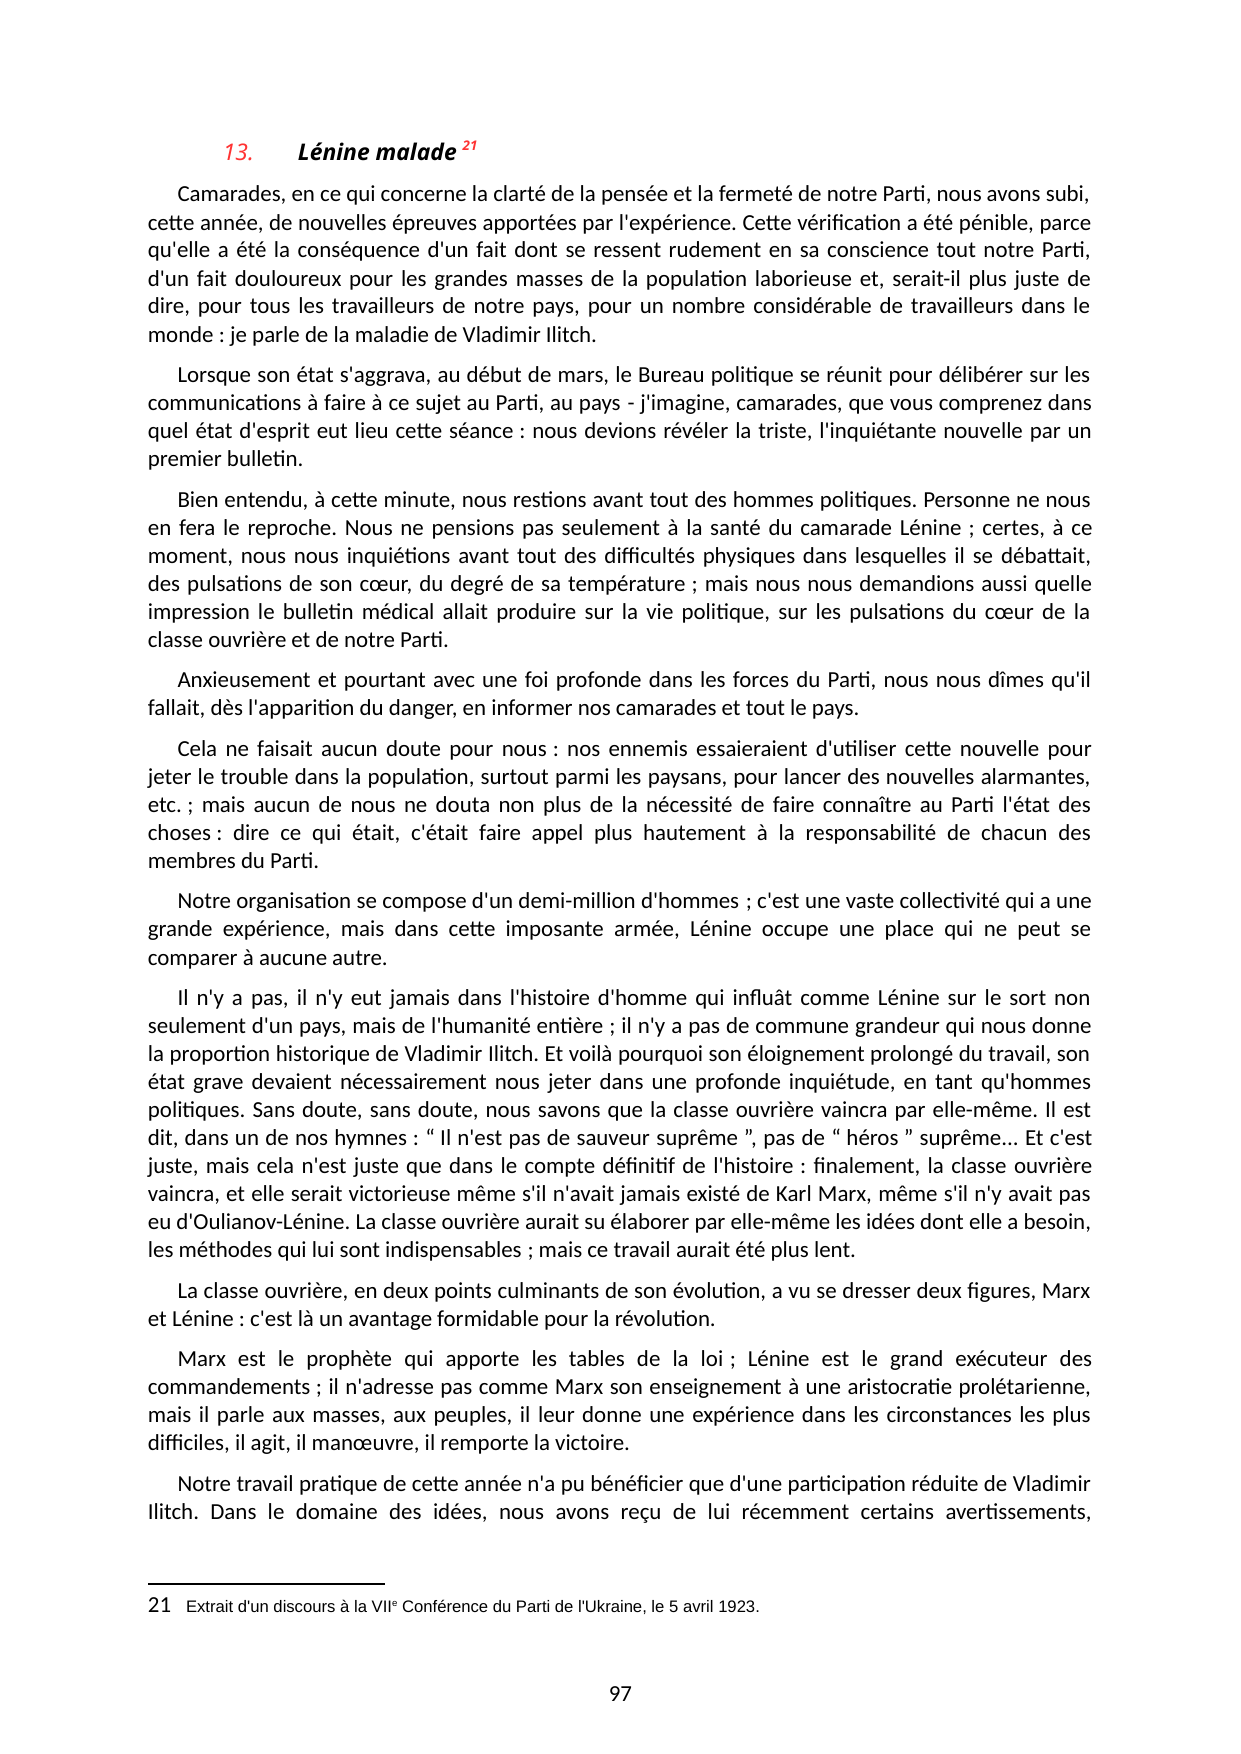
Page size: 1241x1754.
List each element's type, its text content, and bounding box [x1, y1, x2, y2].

text Marx est le prophète qui apporte les tables de la loi ; Lénine est le grand exécuteur des commandements ; il n'adresse pas comme Marx son enseignement à une aristocratie prolétarienne, mais il parle aux masses, aux peuples, il leur donne une expérience dans les circonstances les plus difficiles, il agit, il manœuvre, il remporte la victoire. [148, 1344, 1093, 1456]
text Cela ne faisait aucun doute pour nous : nos ennemis essaieraient d'utiliser cette nouvelle pour jeter le trouble dans la population, surtout parmi les paysans, pour lancer des nouvelles alarmantes, etc. ; mais aucun de nous ne douta non plus de la nécessité de faire connaître au Parti l'état des choses : dire ce qui était, c'était faire appel plus hautement à la responsabilité de chacun des membres du Parti. [148, 734, 1093, 874]
text Camarades, en ce qui concerne la clarté de la pensée et la fermeté de notre Parti, nous avons subi, cette année, de nouvelles épreuves apportées par l'expérience. Cette vérification a été pénible, parce qu'elle a été la conséquence d'un fait dont se ressent rudement en sa conscience tout notre Parti, d'un fait douloureux pour les grandes masses de la population laborieuse et, serait-il plus juste de dire, pour tous les travailleurs de notre pays, pour un nombre considérable de travailleurs dans le monde : je parle de la maladie de Vladimir Ilitch. [148, 179, 1093, 348]
text Notre travail pratique de cette année n'a pu bénéficier que d'une participation réduite de Vladimir Ilitch. Dans le domaine des idées, nous avons reçu de lui récemment certains avertissements, [148, 1469, 1093, 1525]
text Anxieusement et pourtant avec une foi profonde dans les forces du Parti, nous nous dîmes qu'il fallait, dès l'apparition du danger, en informer nos camarades et tout le pays. [148, 665, 1093, 721]
text Bien entendu, à cette minute, nous restions avant tout des hommes politiques. Personne ne nous en fera le reproche. Nous ne pensions pas seulement à la santé du camarade Lénine ; certes, à ce moment, nous nous inquiétions avant tout des difficultés physiques dans lesquelles il se débattait, des pulsations de son cœur, du degré de sa température ; mais nous nous demandions aussi quelle impression le bulletin médical allait produire sur la vie politique, sur les pulsations du cœur de la classe ouvrière et de notre Parti. [148, 485, 1093, 653]
text Notre organisation se compose d'un demi-million d'hommes ; c'est une vaste collectivité qui a une grande expérience, mais dans cette imposante armée, Lénine occupe une place qui ne peut se comparer à aucune autre. [148, 887, 1093, 971]
subtitle Lénine malade [223, 136, 1093, 167]
list Extrait d'un discours à la VIIe Conférence du Parti de l'Ukraine, le 5 avril 1923. [148, 1590, 1093, 1618]
text Il n'y a pas, il n'y eut jamais dans l'histoire d'homme qui influât comme Lénine sur le sort non seulement d'un pays, mais de l'humanité entière ; il n'y a pas de commune grandeur qui nous donne la proportion historique de Vladimir Ilitch. Et voilà pourquoi son éloignement prolongé du travail, son état grave devaient nécessairement nous jeter dans une profonde inquiétude, en tant qu'hommes politiques. Sans doute, sans doute, nous savons que la classe ouvrière vaincra par elle-même. Il est dit, dans un de nos hymnes : “ Il n'est pas de sauveur suprême ”, pas de “ héros ” suprême... Et c'est juste, mais cela n'est juste que dans le compte définitif de l'histoire : finalement, la classe ouvrière vaincra, et elle serait victorieuse même s'il n'avait jamais existé de Karl Marx, même s'il n'y avait pas eu d'Oulianov-Lénine. La classe ouvrière aurait su élaborer par elle-même les idées dont elle a besoin, les méthodes qui lui sont indispensables ; mais ce travail aurait été plus lent. [148, 983, 1093, 1263]
text La classe ouvrière, en deux points culminants de son évolution, a vu se dresser deux figures, Marx et Lénine : c'est là un avantage formidable pour la révolution. [148, 1276, 1093, 1332]
text Lorsque son état s'aggrava, au début de mars, le Bureau politique se réunit pour délibérer sur les communications à faire à ce sujet au Parti, au pays ‑ j'imagine, camarades, que vous comprenez dans quel état d'esprit eut lieu cette séance : nous devions révéler la triste, l'inquiétante nouvelle par un premier bulletin. [148, 360, 1093, 472]
